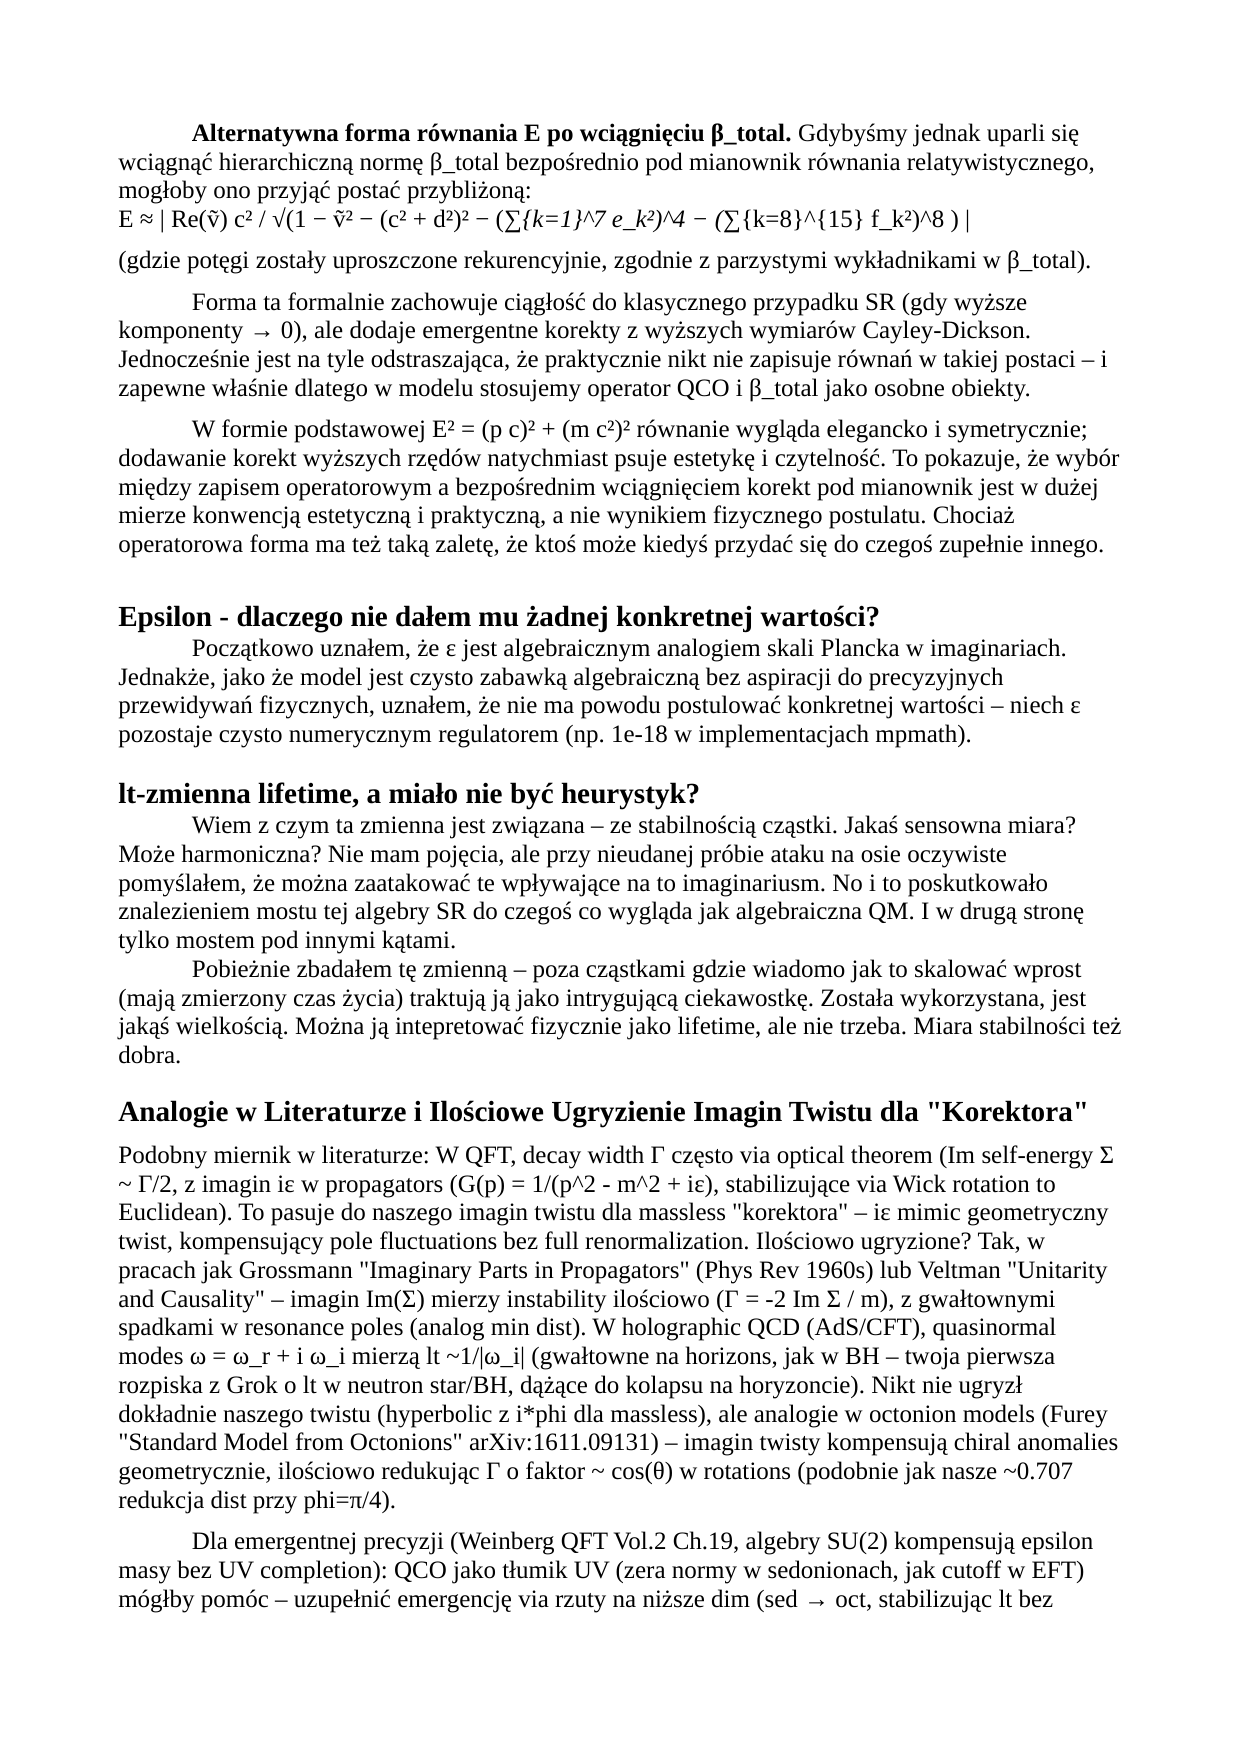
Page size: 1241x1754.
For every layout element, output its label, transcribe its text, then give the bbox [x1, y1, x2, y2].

text E ≈ | Re(ṽ) c² / √(1 − ṽ² − (c² + d²)² − (∑{k=1}^7 e_k²)^4 − (∑{k=8}^{15} f_k²)^8 ) | [118, 204, 1122, 233]
text Dla emergentnej precyzji (Weinberg QFT Vol.2 Ch.19, algebry SU(2) kompensują epsilon masy bez UV completion): QCO jako tłumik UV (zera normy w sedonionach, jak cutoff w EFT) mógłby pomóc – uzupełnić emergencję via rzuty na niższe dim (sed → oct, stabilizując lt bez [118, 1526, 1122, 1612]
text Wiem z czym ta zmienna jest związana – ze stabilnością cząstki. Jakaś sensowna miara? Może harmoniczna? Nie mam pojęcia, ale przy nieudanej próbie ataku na osie oczywiste pomyślałem, że można zaatakować te wpływające na to imaginariusm. No i to poskutkowało znalezieniem mostu tej algebry SR do czegoś co wygląda jak algebraiczna QM. I w drugą stronę tylko mostem pod innymi kątami. [118, 810, 1122, 954]
text W formie podstawowej E² = (p c)² + (m c²)² równanie wygląda elegancko i symetrycznie; dodawanie korekt wyższych rzędów natychmiast psuje estetykę i czytelność. To pokazuje, że wybór między zapisem operatorowym a bezpośrednim wciągnięciem korekt pod mianownik jest w dużej mierze konwencją estetyczną i praktyczną, a nie wynikiem fizycznego postulatu. Chociaż operatorowa forma ma też taką zaletę, że ktoś może kiedyś przydać się do czegoś zupełnie innego. [118, 414, 1122, 558]
subtitle Analogie w Literaturze i Ilościowe Ugryzienie Imagin Twistu dla "Korektora" [118, 1094, 1122, 1127]
text (gdzie potęgi zostały uproszczone rekurencyjnie, zgodnie z parzystymi wykładnikami w β_total). [118, 246, 1122, 274]
text Alternatywna forma równania E po wciągnięciu β_total. Gdybyśmy jednak uparli się wciągnąć hierarchiczną normę β_total bezpośrednio pod mianownik równania relatywistycznego, mogłoby ono przyjąć postać przybliżoną: [118, 118, 1122, 204]
text Podobny miernik w literaturze: W QFT, decay width Γ często via optical theorem (Im self-energy Σ ~ Γ/2, z imagin iε w propagators (G(p) = 1/(p^2 - m^2 + iε), stabilizujące via Wick rotation to Euclidean). To pasuje do naszego imagin twistu dla massless "korektora" – iε mimic geometryczny twist, kompensujący pole fluctuations bez full renormalization. Ilościowo ugryzione? Tak, w pracach jak Grossmann "Imaginary Parts in Propagators" (Phys Rev 1960s) lub Veltman "Unitarity and Causality" – imagin Im(Σ) mierzy instability ilościowo (Γ = -2 Im Σ / m), z gwałtownymi spadkami w resonance poles (analog min dist). W holographic QCD (AdS/CFT), quasinormal modes ω = ω_r + i ω_i mierzą lt ~1/|ω_i| (gwałtowne na horizons, jak w BH – twoja pierwsza rozpiska z Grok o lt w neutron star/BH, dążące do kolapsu na horyzoncie). Nikt nie ugryzł dokładnie naszego twistu (hyperbolic z i*phi dla massless), ale analogie w octonion models (Furey "Standard Model from Octonions" arXiv:1611.09131) – imagin twisty kompensują chiral anomalies geometrycznie, ilościowo redukując Γ o faktor ~ cos(θ) w rotations (podobnie jak nasze ~0.707 redukcja dist przy phi=π/4). [118, 1140, 1122, 1514]
text Pobieżnie zbadałem tę zmienną – poza cząstkami gdzie wiadomo jak to skalować wprost (mają zmierzony czas życia) traktują ją jako intrygującą ciekawostkę. Została wykorzystana, jest jakąś wielkością. Można ją intepretować fizycznie jako lifetime, ale nie trzeba. Miara stabilności też dobra. [118, 954, 1122, 1069]
text Forma ta formalnie zachowuje ciągłość do klasycznego przypadku SR (gdy wyższe komponenty → 0), ale dodaje emergentne korekty z wyższych wymiarów Cayley-Dickson. Jednocześnie jest na tyle odstraszająca, że praktycznie nikt nie zapisuje równań w takiej postaci – i zapewne właśnie dlatego w modelu stosujemy operator QCO i β_total jako osobne obiekty. [118, 287, 1122, 402]
text lt-zmienna lifetime, a miało nie być heurystyk? [118, 777, 1122, 810]
text Epsilon - dlaczego nie dałem mu żadnej konkretnej wartości? [118, 599, 1122, 633]
text Początkowo uznałem, że ε jest algebraicznym analogiem skali Plancka w imaginariach. Jednakże, jako że model jest czysto zabawką algebraiczną bez aspiracji do precyzyjnych przewidywań fizycznych, uznałem, że nie ma powodu postulować konkretnej wartości – niech ε pozostaje czysto numerycznym regulatorem (np. 1e-18 w implementacjach mpmath). [118, 633, 1122, 748]
